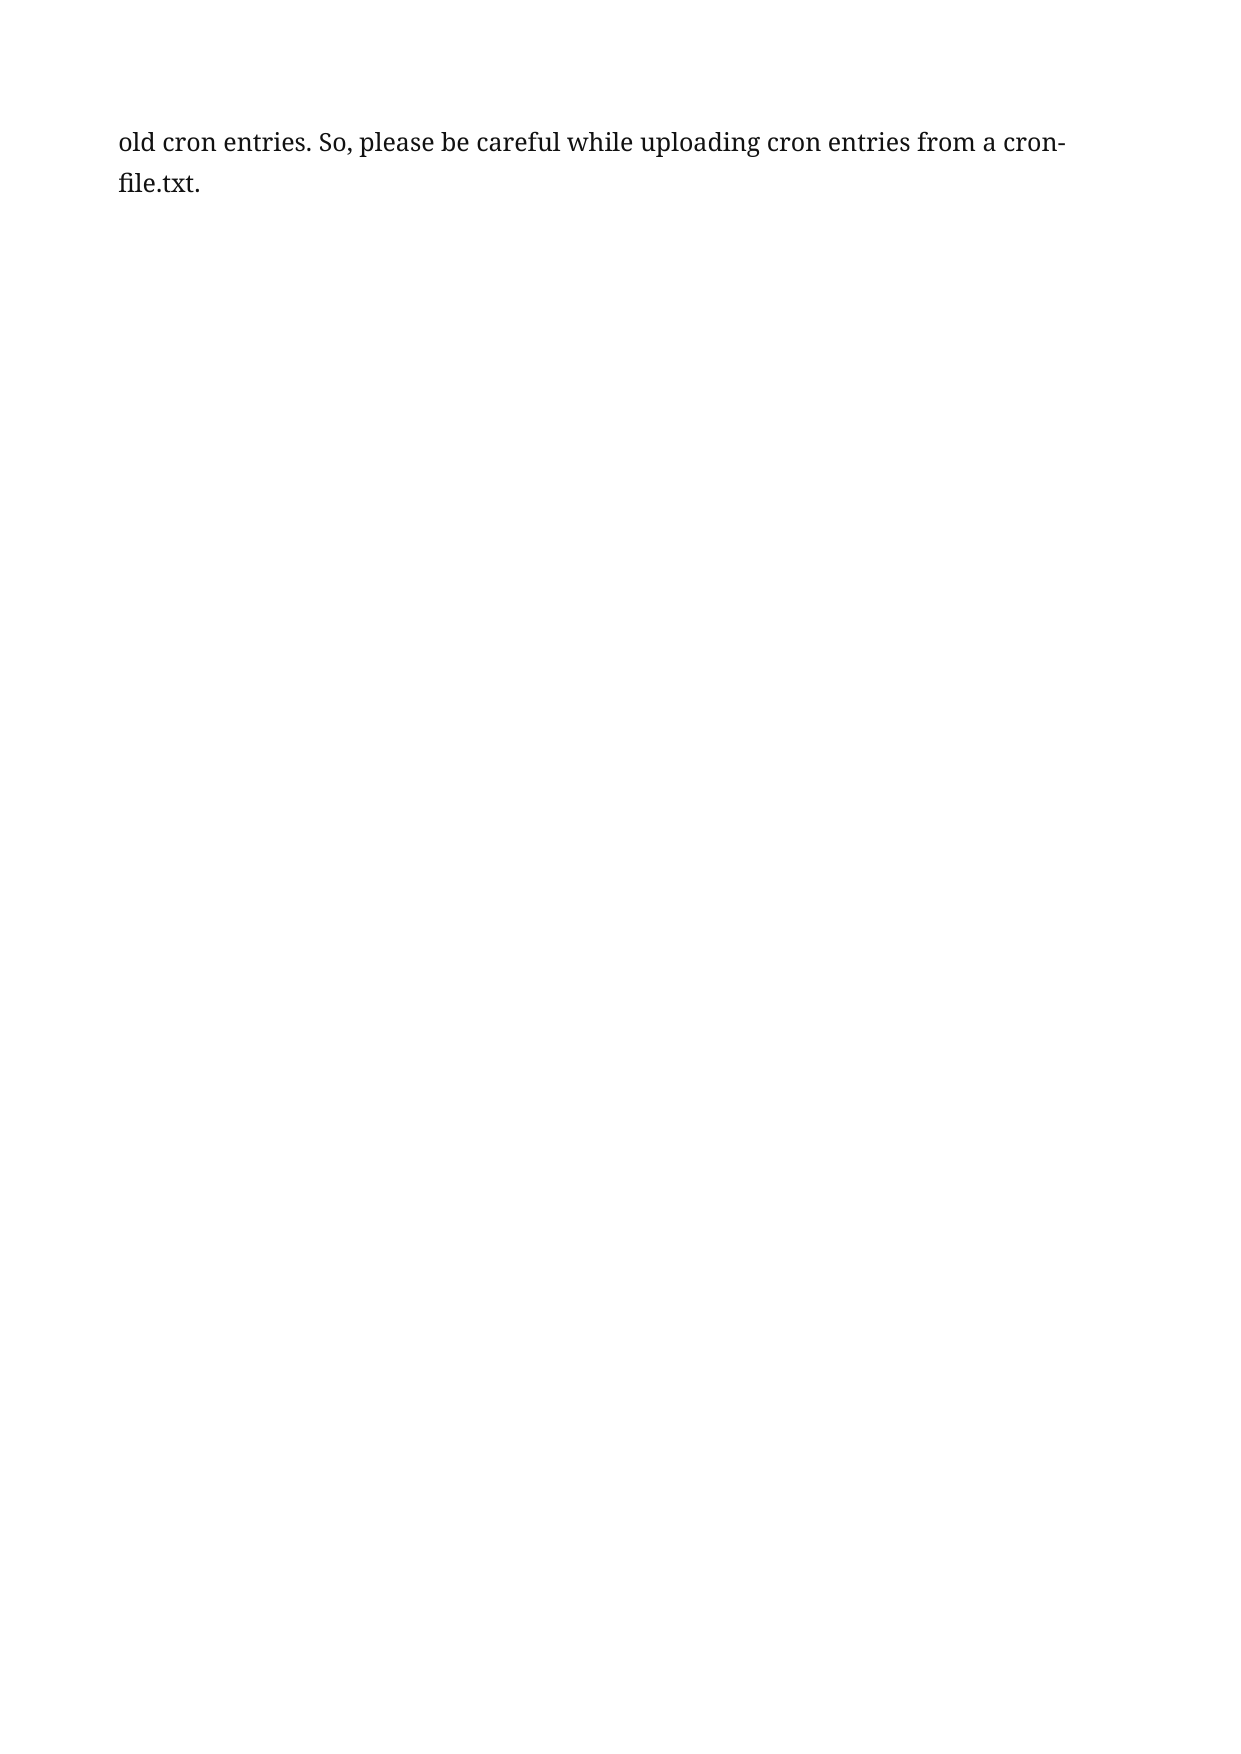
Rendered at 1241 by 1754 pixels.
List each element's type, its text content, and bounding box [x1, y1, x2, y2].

text old cron entries. So, please be careful while uploading cron entries from a cron-file.txt. [118, 118, 1122, 199]
